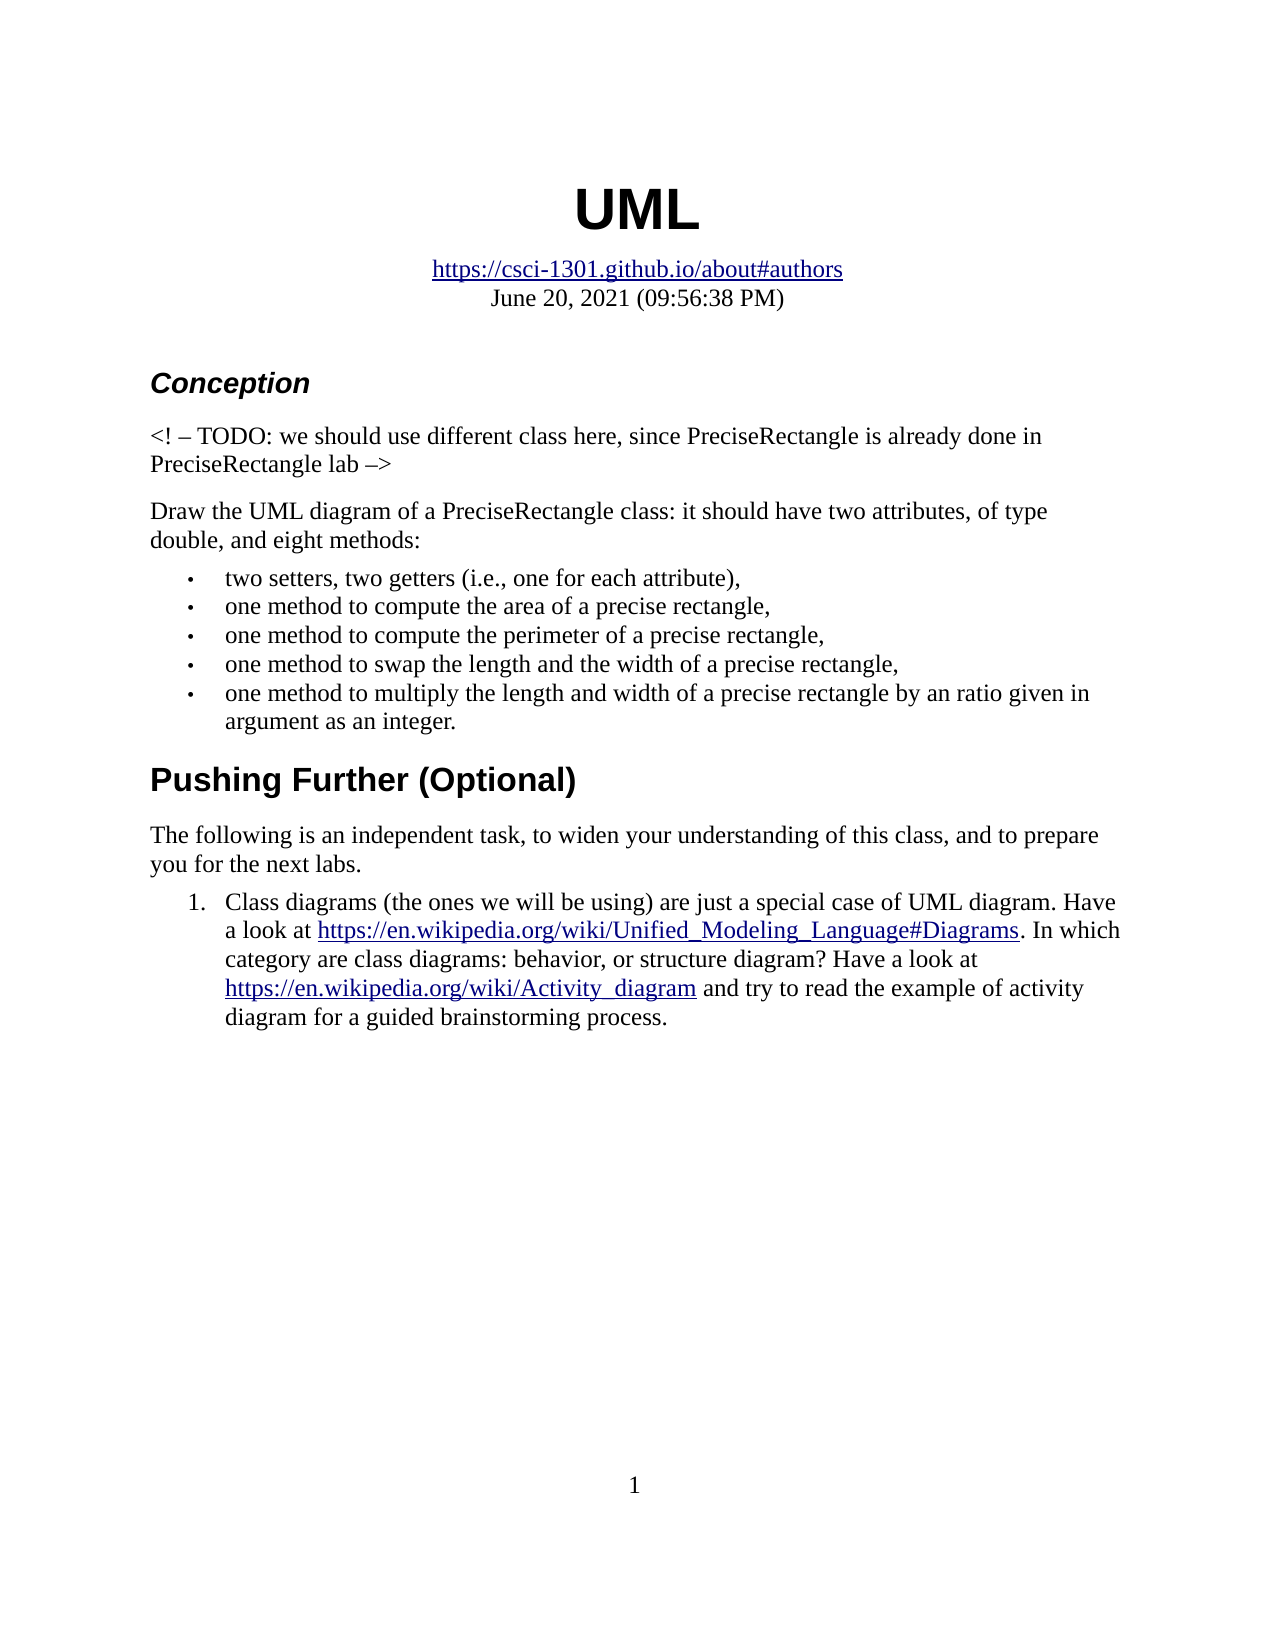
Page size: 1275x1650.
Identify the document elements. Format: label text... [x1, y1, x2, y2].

list one method to swap the length and the width of a precise rectangle, [187, 649, 1125, 678]
title UML [150, 175, 1125, 242]
text <! – TODO: we should use different class here, since PreciseRectangle is already done in PreciseRectangle lab –> [150, 421, 1125, 478]
subtitle Conception [150, 366, 1125, 399]
list one method to multiply the length and width of a precise rectangle by an ratio given in argument as an integer. [187, 678, 1125, 735]
list two setters, two getters (i.e., one for each attribute), [187, 563, 1125, 591]
text https://csci-1301.github.io/about#authors [150, 254, 1125, 283]
text Draw the UML diagram of a PreciseRectangle class: it should have two attributes, of type double, and eight methods: [150, 496, 1125, 554]
list Class diagrams (the ones we will be using) are just a special case of UML diagram. Have a look at https://en.wikipedia.org/wiki/Unified_Modeling_Language#Diagrams. In which category are class diagrams: behavior, or structure diagram? Have a look at https://en.wikipedia.org/wiki/Activity_diagram and try to read the example of activity diagram for a guided brainstorming process. [187, 887, 1125, 1031]
list one method to compute the area of a precise rectangle, [187, 591, 1125, 620]
text The following is an independent task, to widen your understanding of this class, and to prepare you for the next labs. [150, 820, 1125, 878]
text June 20, 2021 (09:56:38 PM) [150, 283, 1125, 312]
subtitle Pushing Further (Optional) [150, 760, 1125, 799]
list one method to compute the perimeter of a precise rectangle, [187, 620, 1125, 649]
